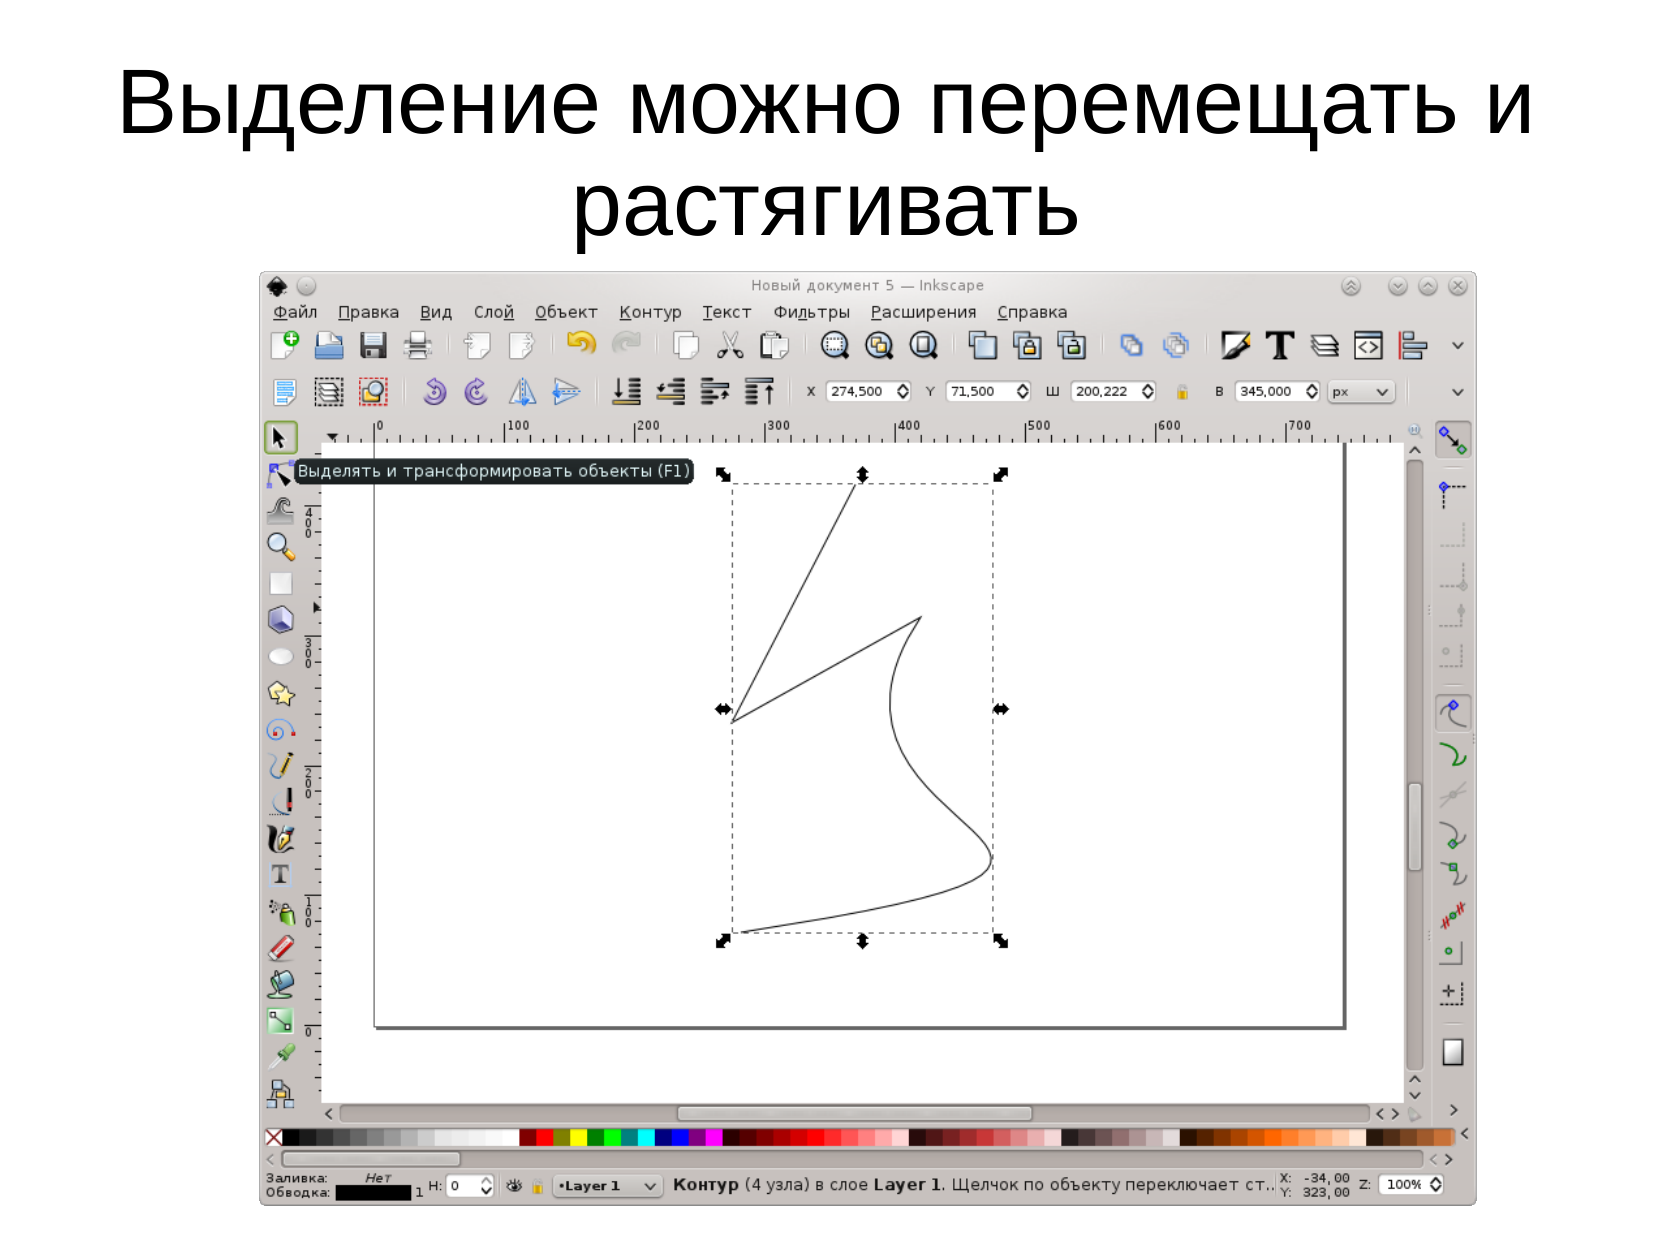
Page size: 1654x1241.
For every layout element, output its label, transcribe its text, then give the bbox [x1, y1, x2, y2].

picture [259, 271, 1477, 1206]
title Выделение можно перемещать и растягивать [82, 49, 1571, 257]
